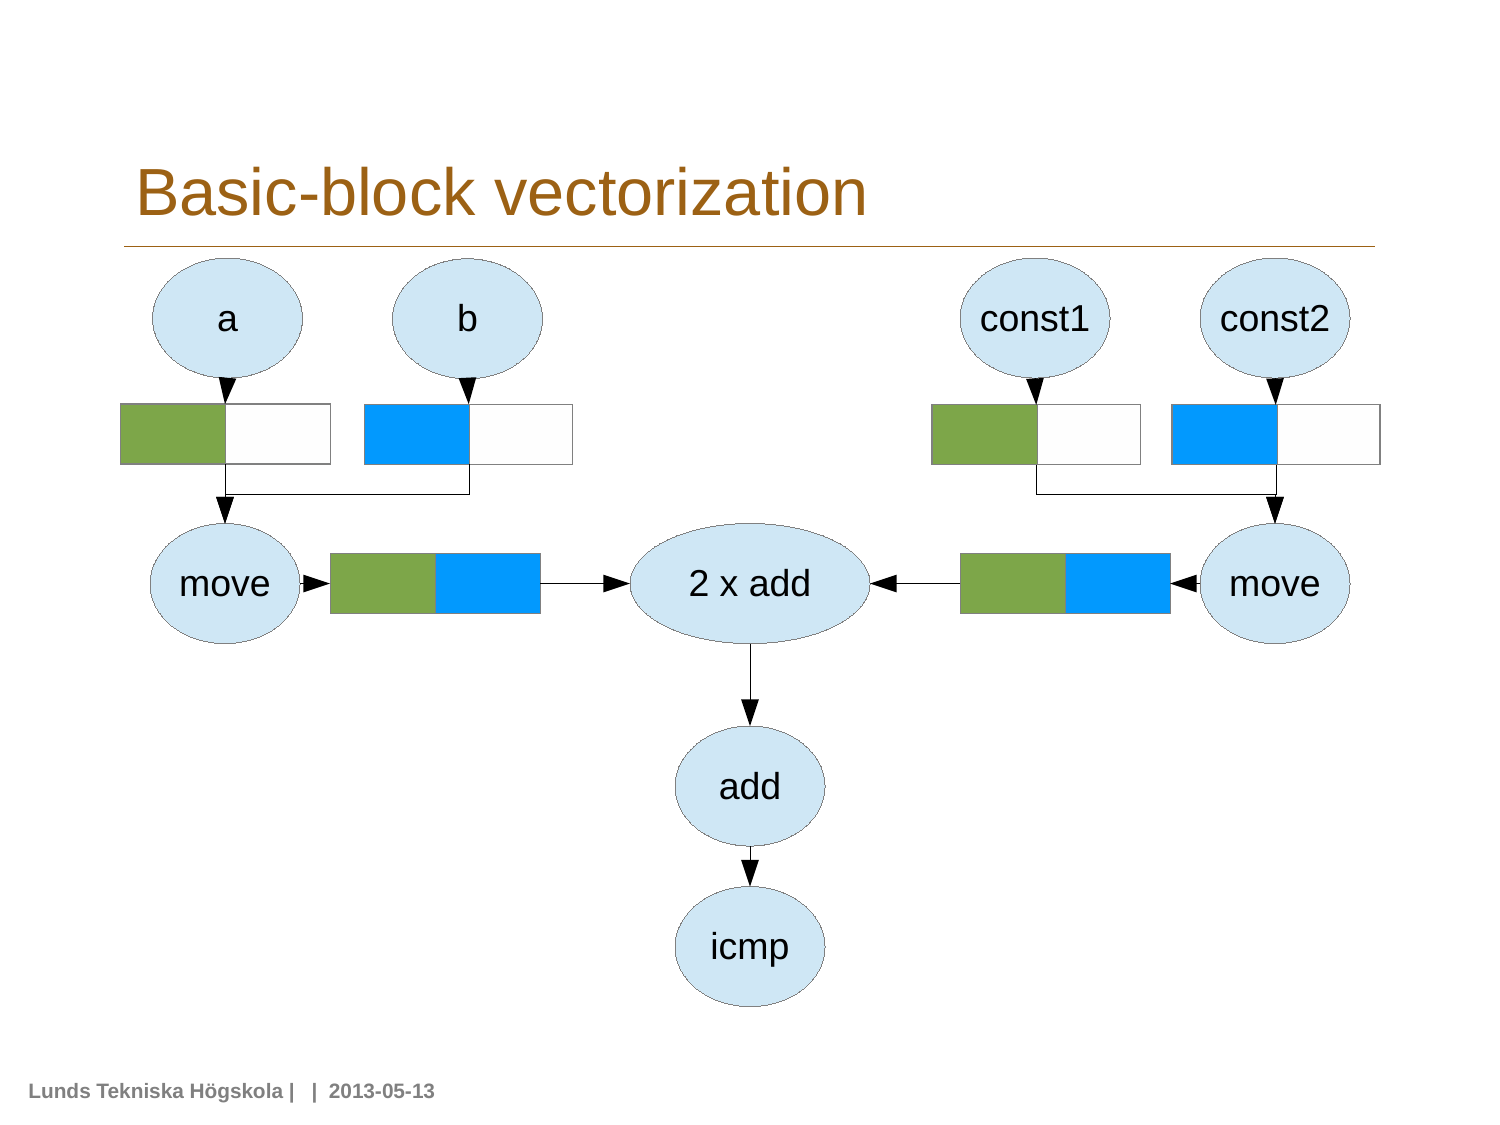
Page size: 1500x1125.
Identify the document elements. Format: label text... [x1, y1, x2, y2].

title Basic-block vectorization [120, 120, 1500, 258]
text_box [931, 404, 1141, 465]
text_box b [392, 258, 543, 379]
text_box icmp [675, 886, 826, 1007]
text_box const1 [960, 258, 1111, 378]
text_box add [675, 726, 826, 847]
text_box [1171, 404, 1381, 465]
text_box move [1200, 523, 1351, 644]
text_box [120, 403, 331, 465]
text_box [364, 404, 573, 465]
text_box move [150, 523, 301, 644]
text_box [330, 553, 541, 614]
text_box 2 x add [630, 523, 871, 644]
text_box [960, 553, 1171, 614]
text_box const2 [1200, 258, 1351, 378]
text_box a [152, 258, 303, 378]
